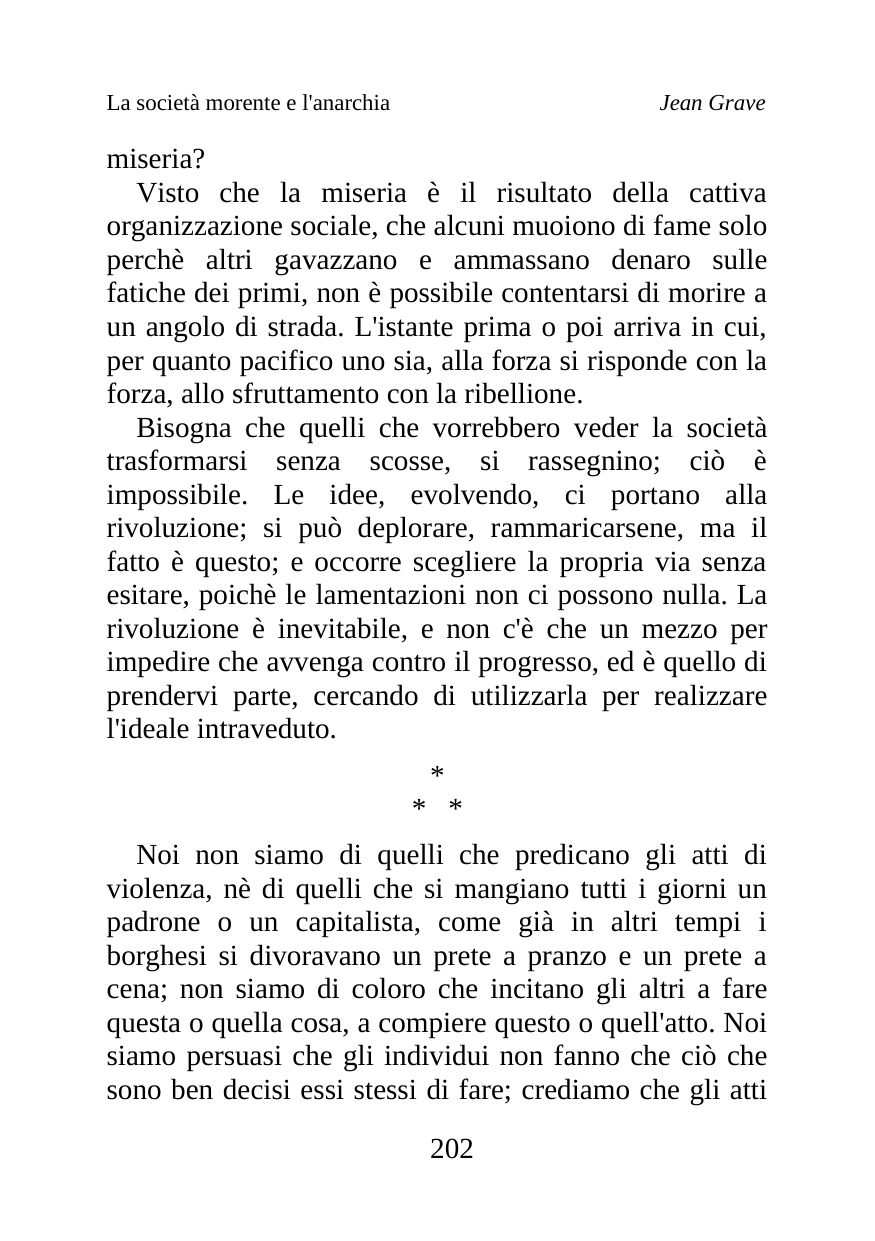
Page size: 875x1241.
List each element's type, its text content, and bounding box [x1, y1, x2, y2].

text miseria? [106, 141, 768, 175]
text * * * [106, 758, 768, 825]
text Visto che la miseria è il risultato della cattiva organizzazione sociale, che alcuni muoiono di fame solo perchè altri gavazzano e ammassano denaro sulle fatiche dei primi, non è possibile contentarsi di morire a un angolo di strada. L'istante prima o poi arriva in cui, per quanto pacifico uno sia, alla forza si risponde con la forza, allo sfruttamento con la ribellione. [106, 175, 768, 410]
text Bisogna che quelli che vorrebbero veder la società trasformarsi senza scosse, si rassegnino; ciò è impossibile. Le idee, evolvendo, ci portano alla rivoluzione; si può deplorare, rammaricarsene, ma il fatto è questo; e occorre scegliere la propria via senza esitare, poichè le lamentazioni non ci possono nulla. La rivoluzione è inevitabile, e non c'è che un mezzo per impedire che avvenga contro il progresso, ed è quello di prendervi parte, cercando di utilizzarla per realizzare l'ideale intraveduto. [106, 410, 768, 745]
text Noi non siamo di quelli che predicano gli atti di violenza, nè di quelli che si mangiano tutti i giorni un padrone o un capitalista, come già in altri tempi i borghesi si divoravano un prete a pranzo e un prete a cena; non siamo di coloro che incitano gli altri a fare questa o quella cosa, a compiere questo o quell'atto. Noi siamo persuasi che gli individui non fanno che ciò che sono ben decisi essi stessi di fare; crediamo che gli atti [106, 837, 768, 1106]
